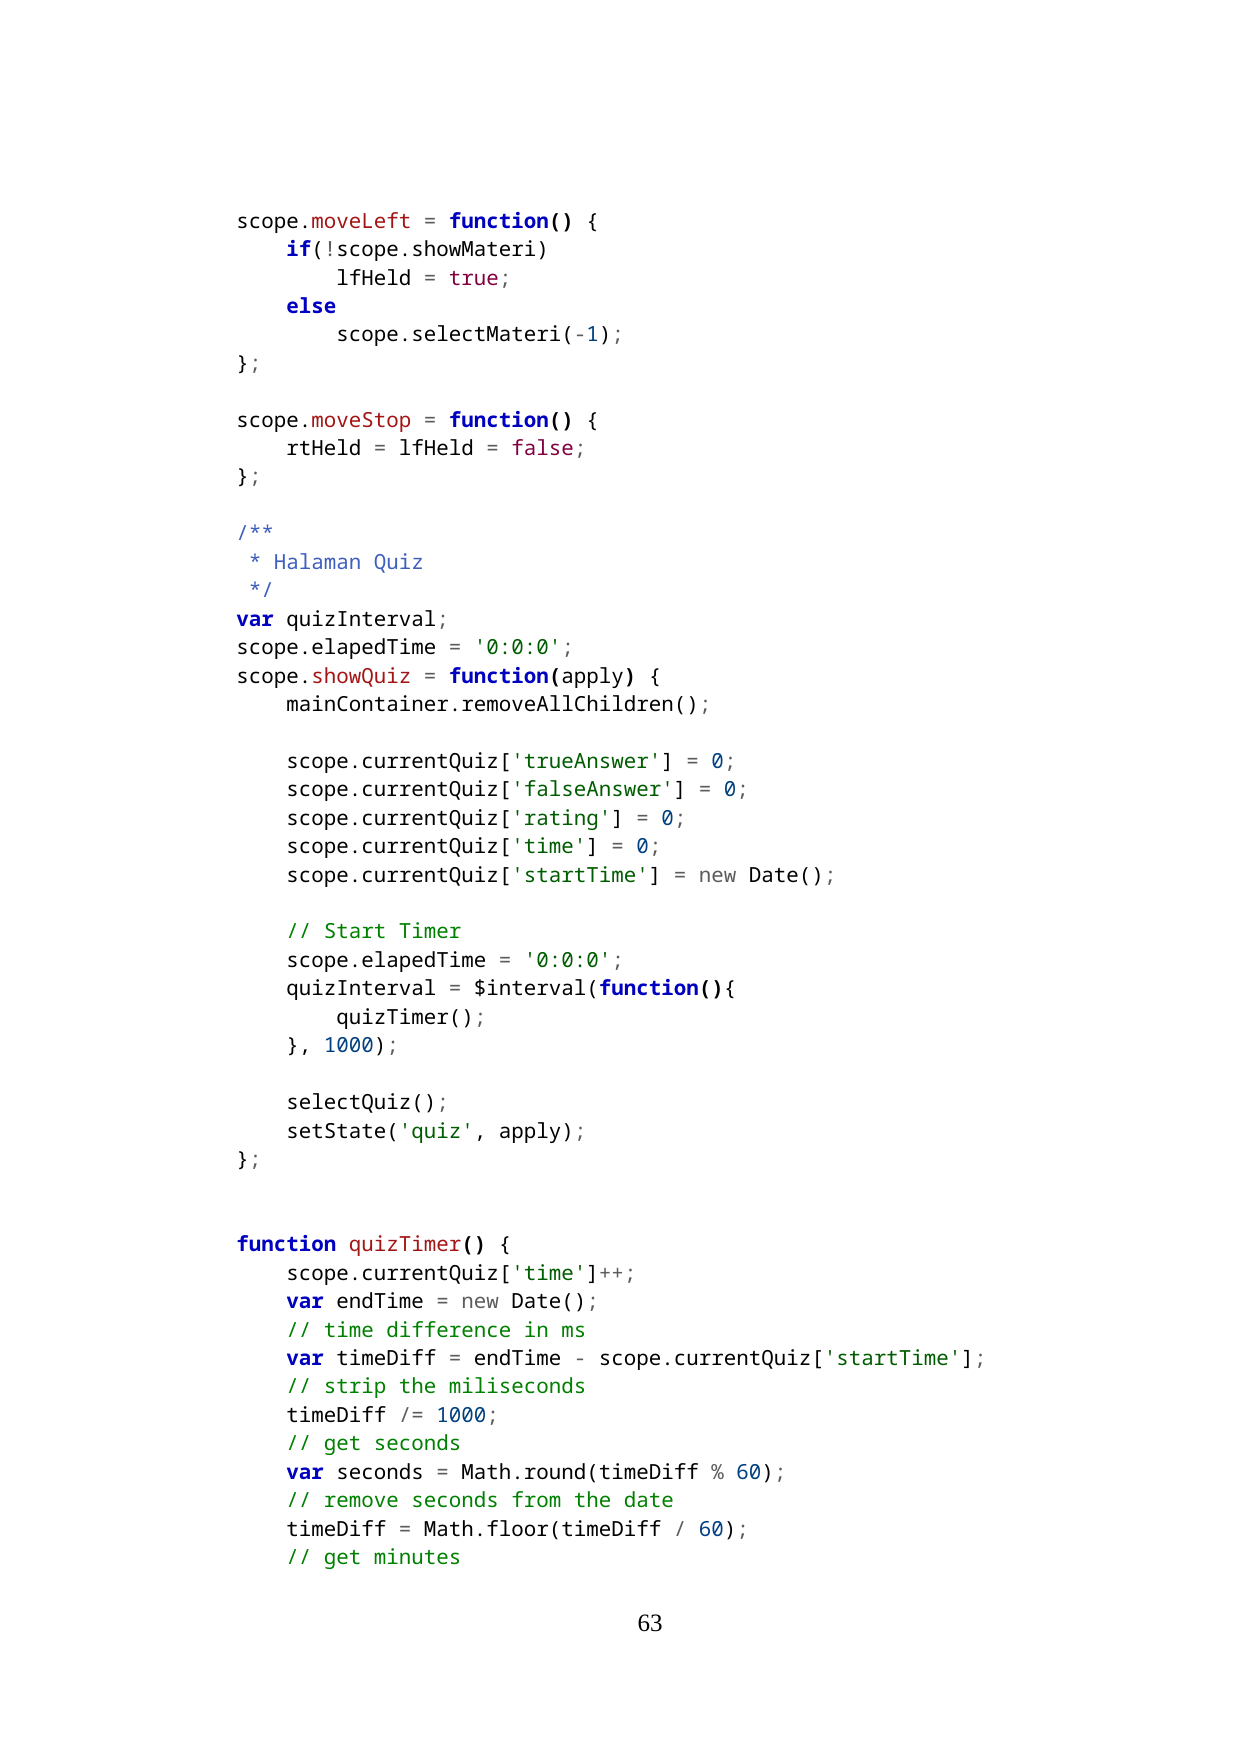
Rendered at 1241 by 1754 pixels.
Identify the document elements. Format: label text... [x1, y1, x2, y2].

table_header scope.moveLeft = function() { if(!scope.showMateri) lfHeld = true; else scope.selectMateri(-1); }; scope.moveStop = function() { rtHeld = lfHeld = false; }; /** * Halaman Quiz */ var quizInterval; scope.elapedTime = '0:0:0'; scope.showQuiz = function(apply) { mainContainer.removeAllChildren(); scope.currentQuiz['trueAnswer'] = 0; scope.currentQuiz['falseAnswer'] = 0; scope.currentQuiz['rating'] = 0; scope.currentQuiz['time'] = 0; scope.currentQuiz['startTime'] = new Date(); // Start Timer scope.elapedTime = '0:0:0'; quizInterval = $interval(function(){ quizTimer(); }, 1000); selectQuiz(); setState('quiz', apply); }; function quizTimer() { scope.currentQuiz['time']++; var endTime = new Date(); // time difference in ms var timeDiff = endTime - scope.currentQuiz['startTime']; // strip the miliseconds timeDiff /= 1000; // get seconds var seconds = Math.round(timeDiff % 60); // remove seconds from the date timeDiff = Math.floor(timeDiff / 60); // get minutes [236, 177, 1063, 1571]
